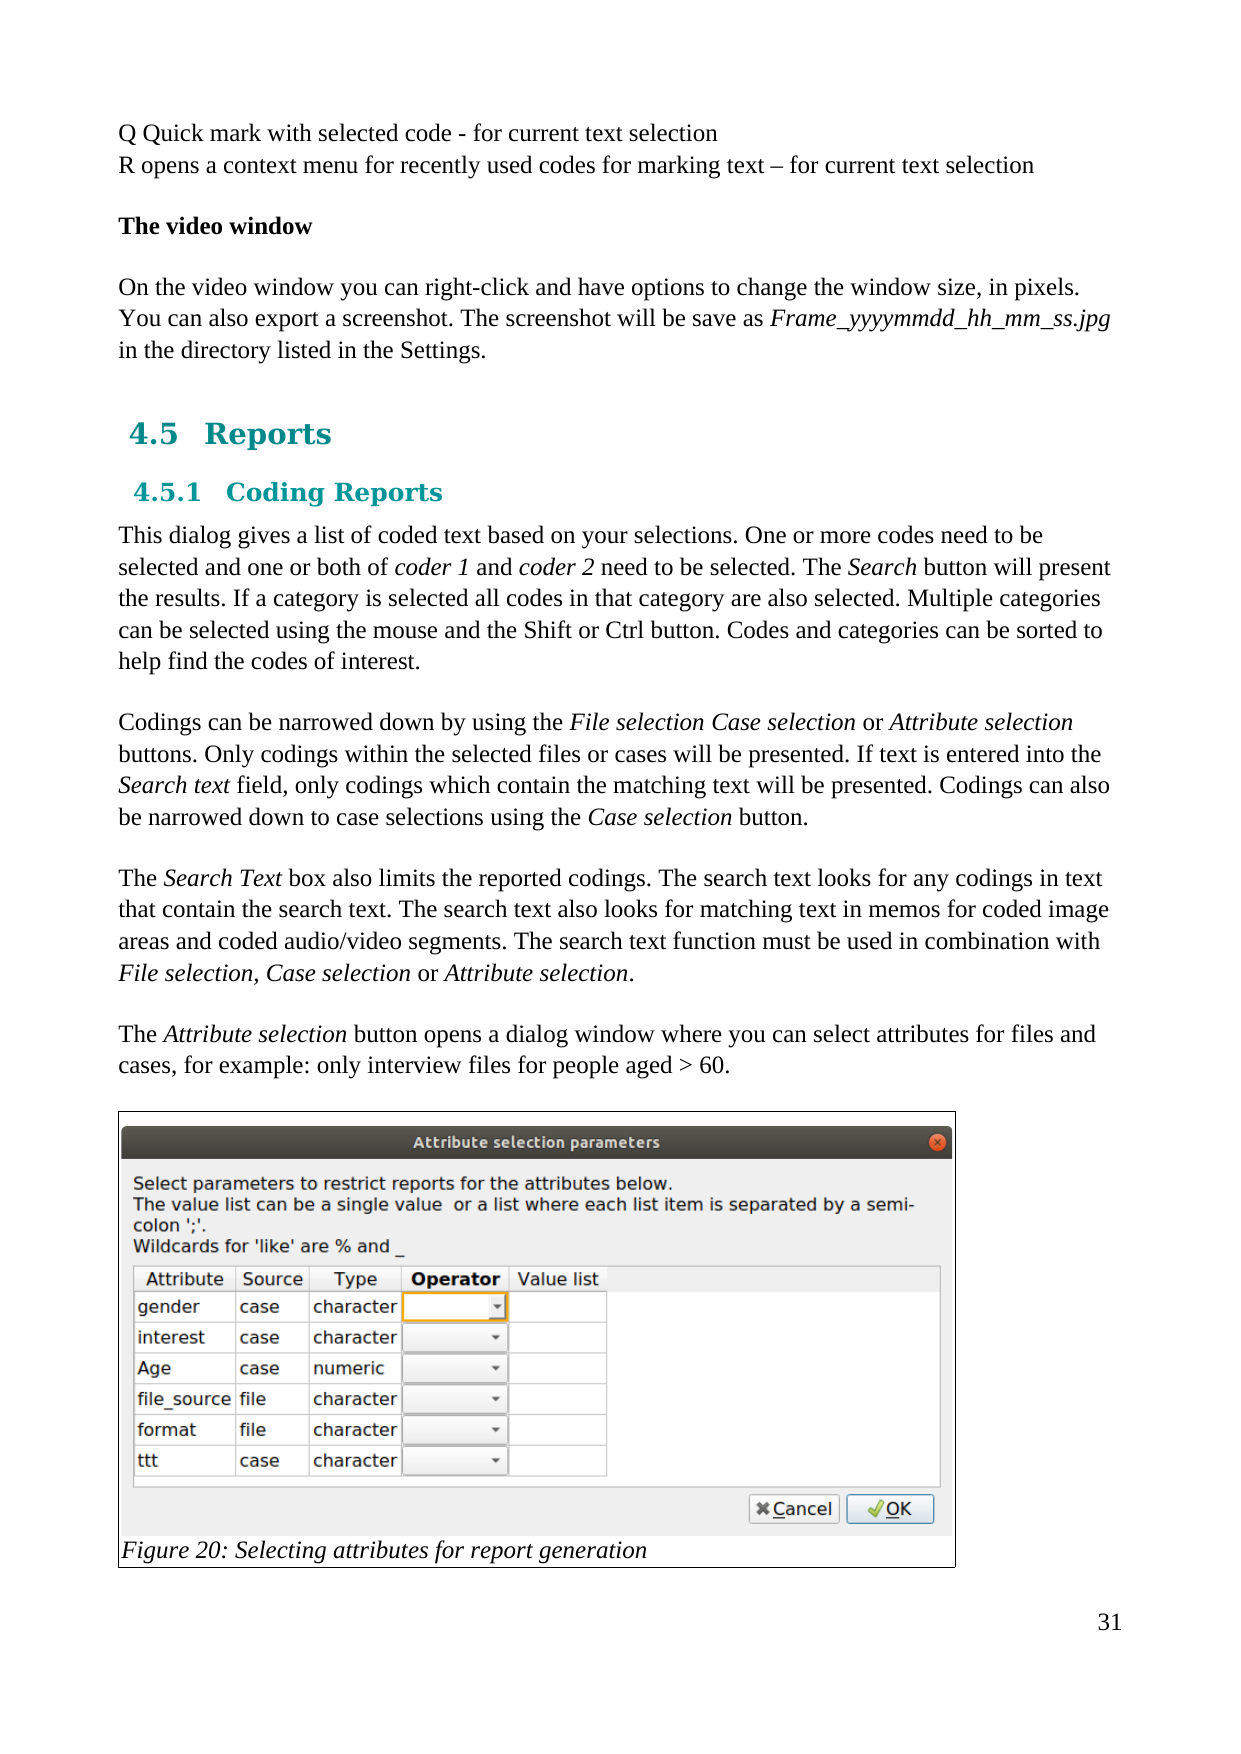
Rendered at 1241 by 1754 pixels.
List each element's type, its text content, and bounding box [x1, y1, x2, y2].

subtitle Reports [118, 417, 1122, 451]
text On the video window you can right-click and have options to change the window size, in pixels. You can also export a screenshot. The screenshot will be save as Frame_yyyymmdd_hh_mm_ss.jpg in the directory listed in the Settings. [118, 272, 1122, 364]
subtitle Coding Reports [124, 478, 1122, 507]
text The Attribute selection button opens a dialog window where you can select attributes for files and cases, for example: only interview files for people aged > 60. [118, 1019, 1122, 1079]
picture [121, 1126, 953, 1536]
text This dialog gives a list of coded text based on your selections. One or more codes need to be selected and one or both of coder 1 and coder 2 need to be selected. The Search button will present the results. If a category is selected all codes in that category are also selected. Multiple categories can be selected using the mouse and the Shift or Ctrl button. Codes and categories can be sorted to help find the codes of interest. [118, 520, 1122, 675]
text Q Quick mark with selected code - for current text selection R opens a context menu for recently used codes for marking text – for current text selection [118, 118, 1122, 178]
text The video window [118, 211, 1122, 239]
text Codings can be narrowed down by using the File selection Case selection or Attribute selection buttons. Only codings within the selected files or cases will be presented. If text is entered into the Search text field, only codings which contain the matching text will be presented. Codings can also be narrowed down to case selections using the Case selection button. [118, 707, 1122, 831]
text Figure 20: Selecting attributes for report generation [121, 1536, 952, 1564]
text The Search Text box also limits the reported codings. The search text looks for any codings in text that contain the search text. The search text also looks for matching text in memos for coded image areas and coded audio/video segments. The search text function must be used in combination with File selection, Case selection or Attribute selection. [118, 863, 1122, 986]
